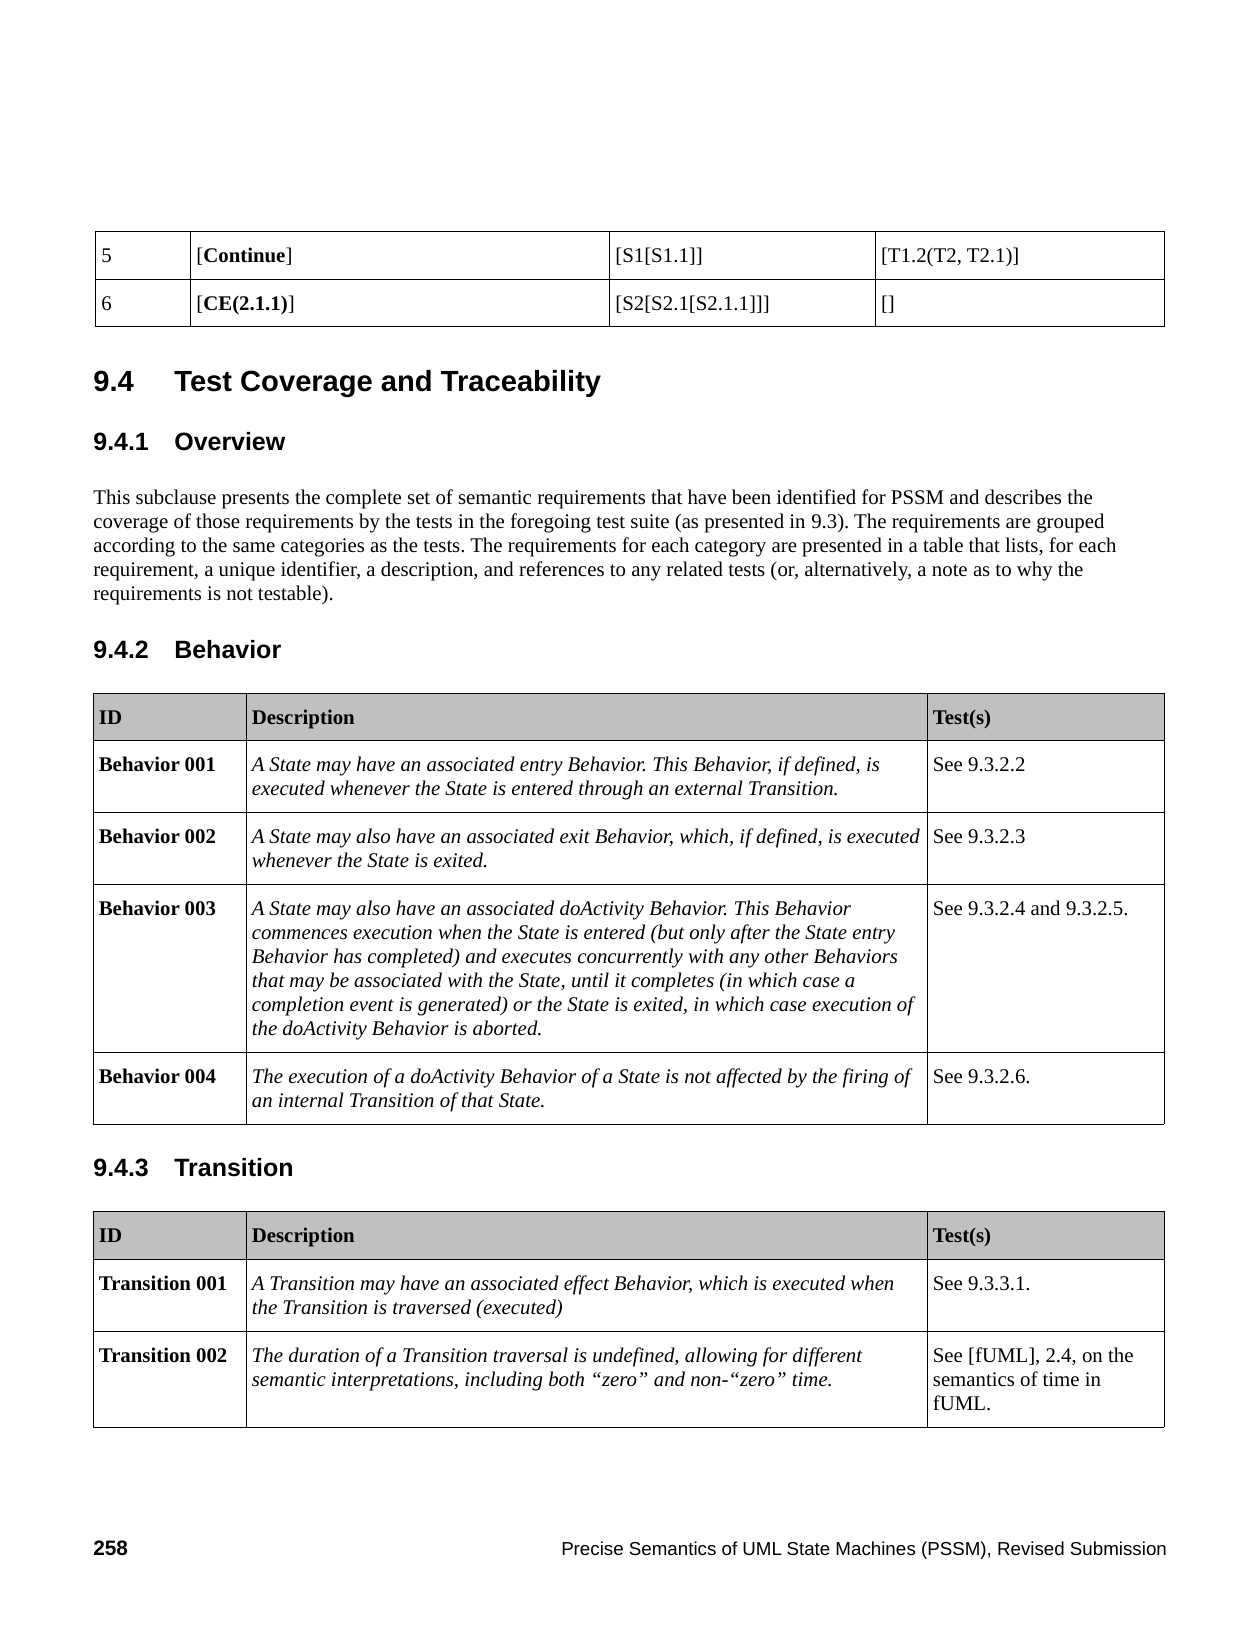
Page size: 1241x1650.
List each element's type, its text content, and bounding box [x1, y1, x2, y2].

table_cell See 9.3.3.1. [928, 1260, 1164, 1331]
table_cell A State may also have an associated doActivity Behavior. This Behavior commences execution when the State is entered (but only after the State entry Behavior has completed) and executes concurrently with any other Behaviors that may be associated with the State, until it completes (in which case a completion event is generated) or the State is exited, in which case execution of the doActivity Behavior is aborted. [247, 885, 927, 1052]
table_cell 6 [96, 280, 190, 326]
table_cell The duration of a Transition traversal is undefined, allowing for different semantic interpretations, including both “zero” and non-“zero” time. [247, 1332, 927, 1427]
table_cell [] [876, 280, 1164, 326]
table_cell [S1[S1.1]] [610, 232, 875, 279]
table_header Test(s) [928, 1212, 1164, 1259]
table_cell [Continue] [191, 232, 609, 279]
table_cell Transition 001 [94, 1260, 246, 1331]
subtitle Test Coverage and Traceability [93, 362, 1164, 397]
table_cell [S2[S2.1[S2.1.1]]] [610, 280, 875, 326]
table_header Description [247, 1212, 927, 1259]
table_cell [CE(2.1.1)] [191, 280, 609, 326]
table_cell See 9.3.2.6. [928, 1053, 1164, 1124]
table_cell See 9.3.2.4 and 9.3.2.5. [928, 885, 1164, 1052]
table_header Description [247, 694, 927, 740]
table_cell See 9.3.2.2 [928, 741, 1164, 812]
table_header Test(s) [928, 694, 1164, 740]
table_cell Behavior 003 [94, 885, 246, 1052]
table_cell Behavior 002 [94, 813, 246, 884]
table_cell The execution of a doActivity Behavior of a State is not affected by the firing of an internal Transition of that State. [247, 1053, 927, 1124]
table_header ID [94, 1212, 246, 1259]
table_cell [T1.2(T2, T2.1)] [876, 232, 1164, 279]
table_cell See 9.3.2.3 [928, 813, 1164, 884]
table_cell See [fUML], 2.4, on the semantics of time in fUML. [928, 1332, 1164, 1427]
table_cell Behavior 001 [94, 741, 246, 812]
subtitle Transition [93, 1153, 1164, 1182]
table_cell Transition 002 [94, 1332, 246, 1427]
subtitle Behavior [93, 634, 1164, 663]
table_cell A State may also have an associated exit Behavior, which, if defined, is executed whenever the State is exited. [247, 813, 927, 884]
subtitle Overview [93, 427, 1164, 456]
table_cell Behavior 004 [94, 1053, 246, 1124]
text This subclause presents the complete set of semantic requirements that have been identified for PSSM and describes the coverage of those requirements by the tests in the foregoing test suite (as presented in 9.3). The requirements are grouped according to the same categories as the tests. The requirements for each category are presented in a table that lists, for each requirement, a unique identifier, a description, and references to any related tests (or, alternatively, a note as to why the requirements is not testable). [93, 485, 1164, 605]
table_cell 5 [96, 232, 190, 279]
table_cell A Transition may have an associated effect Behavior, which is executed when the Transition is traversed (executed) [247, 1260, 927, 1331]
table_cell A State may have an associated entry Behavior. This Behavior, if defined, is executed whenever the State is entered through an external Transition. [247, 741, 927, 812]
table_header ID [94, 694, 246, 740]
